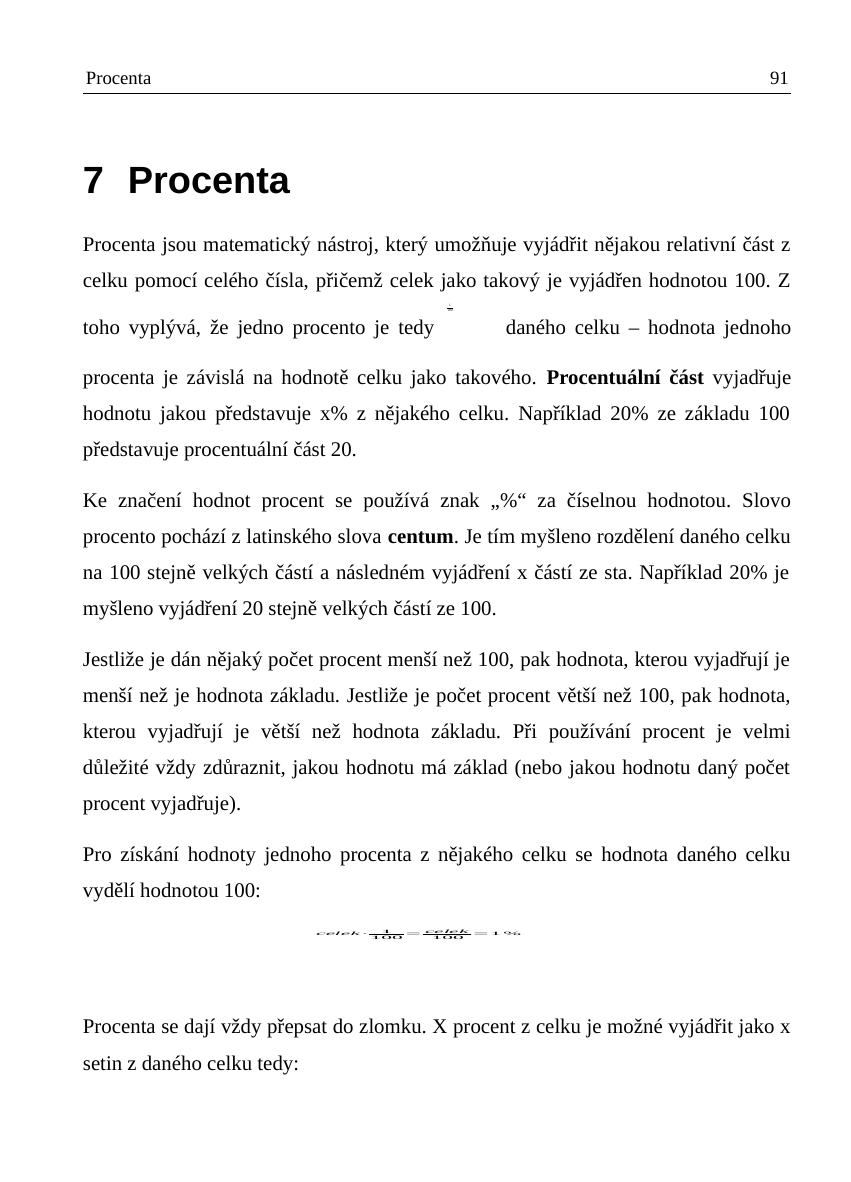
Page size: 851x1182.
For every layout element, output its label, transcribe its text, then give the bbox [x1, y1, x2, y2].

text Procenta jsou matematický nástroj, který umožňuje vyjádřit nějakou relativní část z celku pomocí celého čísla, přičemž celek jako takový je vyjádřen hodnotou 100. Z toho vyplývá, že jedno procento je tedydaného celku – hodnota jednoho procenta je závislá na hodnotě celku jako takového. Procentuální část vyjadřuje hodnotu jakou představuje x% z nějakého celku. Například 20% ze základu 100 představuje procentuální část 20. [83, 231, 791, 461]
text Ke značení hodnot procent se používá znak „%“ za číselnou hodnotou. Slovo procento pochází z latinského slova centum. Je tím myšleno rozdělení daného celku na 100 stejně velkých částí a následném vyjádření x částí ze sta. Například 20% je myšleno vyjádření 20 stejně velkých částí ze 100. [83, 488, 791, 620]
text Pro získání hodnoty jednoho procenta z nějakého celku se hodnota daného celku vydělí hodnotou 100: [83, 842, 791, 902]
subtitle Procenta [83, 158, 791, 202]
text Procenta se dají vždy přepsat do zlomku. X procent z celku je možné vyjádřit jako x setin z daného celku tedy: [83, 1014, 791, 1074]
text Jestliže je dán nějaký počet procent menší než 100, pak hodnota, kterou vyjadřují je menší než je hodnota základu. Jestliže je počet procent větší než 100, pak hodnota, kterou vyjadřují je větší než hodnota základu. Při používání procent je velmi důležité vždy zdůraznit, jakou hodnotu má základ (nebo jakou hodnotu daný počet procent vyjadřuje). [83, 647, 791, 815]
